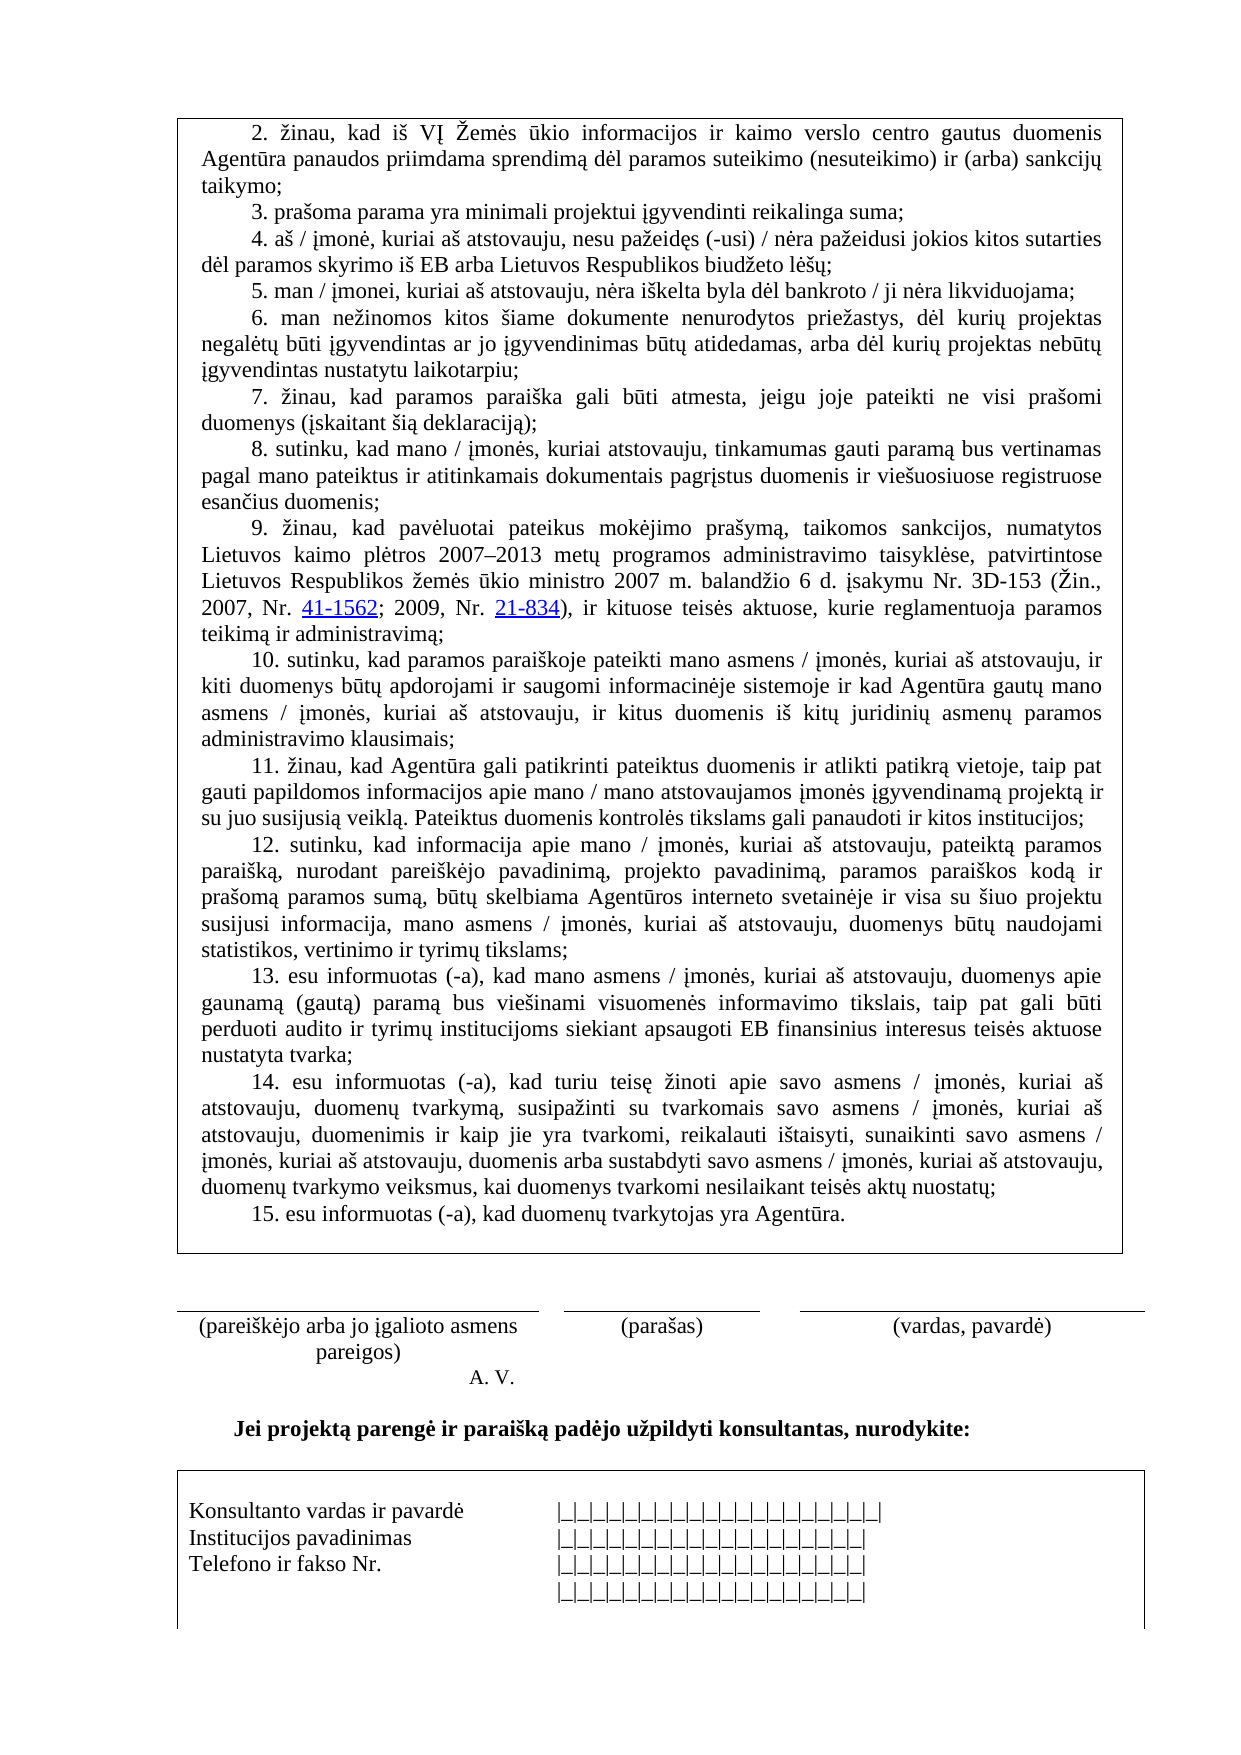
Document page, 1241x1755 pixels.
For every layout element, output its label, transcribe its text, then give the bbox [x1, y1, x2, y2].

table_header (vardas, pavardė) [800, 1312, 1145, 1365]
table_cell |_|_|_|_|_|_|_|_|_|_|_|_|_|_|_|_|_|_|_| [545, 1524, 1144, 1550]
text Jei projektą parengė ir paraišką padėjo užpildyti konsultantas, nurodykite: [177, 1415, 1122, 1441]
table_header [539, 1311, 564, 1365]
table_header Konsultanto vardas ir pavardė [178, 1471, 545, 1524]
table_cell Institucijos pavadinimas [178, 1524, 545, 1550]
table_header [760, 1311, 799, 1365]
table_header (parašas) [564, 1312, 760, 1365]
text A. V. [469, 1365, 1122, 1389]
table_cell |_|_|_|_|_|_|_|_|_|_|_|_|_|_|_|_|_|_|_| |_|_|_|_|_|_|_|_|_|_|_|_|_|_|_|_|_|_|_| [545, 1550, 1144, 1629]
table_header (pareiškėjo arba jo įgalioto asmens pareigos) [177, 1312, 539, 1365]
table_header 2. žinau, kad iš VĮ Žemės ūkio informacijos ir kaimo verslo centro gautus duomenis Agentūra panaudos priimdama sprendimą dėl paramos suteikimo (nesuteikimo) ir (arba) sankcijų taikymo; 3. prašoma parama yra minimali projektui įgyvendinti reikalinga suma; 4. aš / įmonė, kuriai aš atstovauju, nesu pažeidęs (-usi) / nėra pažeidusi jokios kitos sutarties dėl paramos skyrimo iš EB arba Lietuvos Respublikos biudžeto lėšų; 5. man / įmonei, kuriai aš atstovauju, nėra iškelta byla dėl bankroto / ji nėra likviduojama; 6. man nežinomos kitos šiame dokumente nenurodytos priežastys, dėl kurių projektas negalėtų būti įgyvendintas ar jo įgyvendinimas būtų atidedamas, arba dėl kurių projektas nebūtų įgyvendintas nustatytu laikotarpiu; 7. žinau, kad paramos paraiška gali būti atmesta, jeigu joje pateikti ne visi prašomi duomenys (įskaitant šią deklaraciją); 8. sutinku, kad mano / įmonės, kuriai atstovauju, tinkamumas gauti paramą bus vertinamas pagal mano pateiktus ir atitinkamais dokumentais pagrįstus duomenis ir viešuosiuose registruose esančius duomenis; 9. žinau, kad pavėluotai pateikus mokėjimo prašymą, taikomos sankcijos, numatytos Lietuvos kaimo plėtros 2007–2013 metų programos administravimo taisyklėse, patvirtintose Lietuvos Respublikos žemės ūkio ministro 2007 m. balandžio 6 d. įsakymu Nr. 3D-153 (Žin., 2007, Nr. 41-1562; 2009, Nr. 21-834), ir kituose teisės aktuose, kurie reglamentuoja paramos teikimą ir administravimą; 10. sutinku, kad paramos paraiškoje pateikti mano asmens / įmonės, kuriai aš atstovauju, ir kiti duomenys būtų apdorojami ir saugomi informacinėje sistemoje ir kad Agentūra gautų mano asmens / įmonės, kuriai aš atstovauju, ir kitus duomenis iš kitų juridinių asmenų paramos administravimo klausimais; 11. žinau, kad Agentūra gali patikrinti pateiktus duomenis ir atlikti patikrą vietoje, taip pat gauti papildomos informacijos apie mano / mano atstovaujamos įmonės įgyvendinamą projektą ir su juo susijusią veiklą. Pateiktus duomenis kontrolės tikslams gali panaudoti ir kitos institucijos; 12. sutinku, kad informacija apie mano / įmonės, kuriai aš atstovauju, pateiktą paramos paraišką, nurodant pareiškėjo pavadinimą, projekto pavadinimą, paramos paraiškos kodą ir prašomą paramos sumą, būtų skelbiama Agentūros interneto svetainėje ir visa su šiuo projektu susijusi informacija, mano asmens / įmonės, kuriai aš atstovauju, duomenys būtų naudojami statistikos, vertinimo ir tyrimų tikslams; 13. esu informuotas (-a), kad mano asmens / įmonės, kuriai aš atstovauju, duomenys apie gaunamą (gautą) paramą bus viešinami visuomenės informavimo tikslais, taip pat gali būti perduoti audito ir tyrimų institucijoms siekiant apsaugoti EB finansinius interesus teisės aktuose nustatyta tvarka; 14. esu informuotas (-a), kad turiu teisę žinoti apie savo asmens / įmonės, kuriai aš atstovauju, duomenų tvarkymą, susipažinti su tvarkomais savo asmens / įmonės, kuriai aš atstovauju, duomenimis ir kaip jie yra tvarkomi, reikalauti ištaisyti, sunaikinti savo asmens / įmonės, kuriai aš atstovauju, duomenis arba sustabdyti savo asmens / įmonės, kuriai aš atstovauju, duomenų tvarkymo veiksmus, kai duomenys tvarkomi nesilaikant teisės aktų nuostatų; 15. esu informuotas (-a), kad duomenų tvarkytojas yra Agentūra. [178, 119, 1122, 1252]
table_header |_|_|_|_|_|_|_|_|_|_|_|_|_|_|_|_|_|_|_|_| [545, 1471, 1144, 1524]
table_cell Telefono ir fakso Nr. [178, 1550, 545, 1629]
